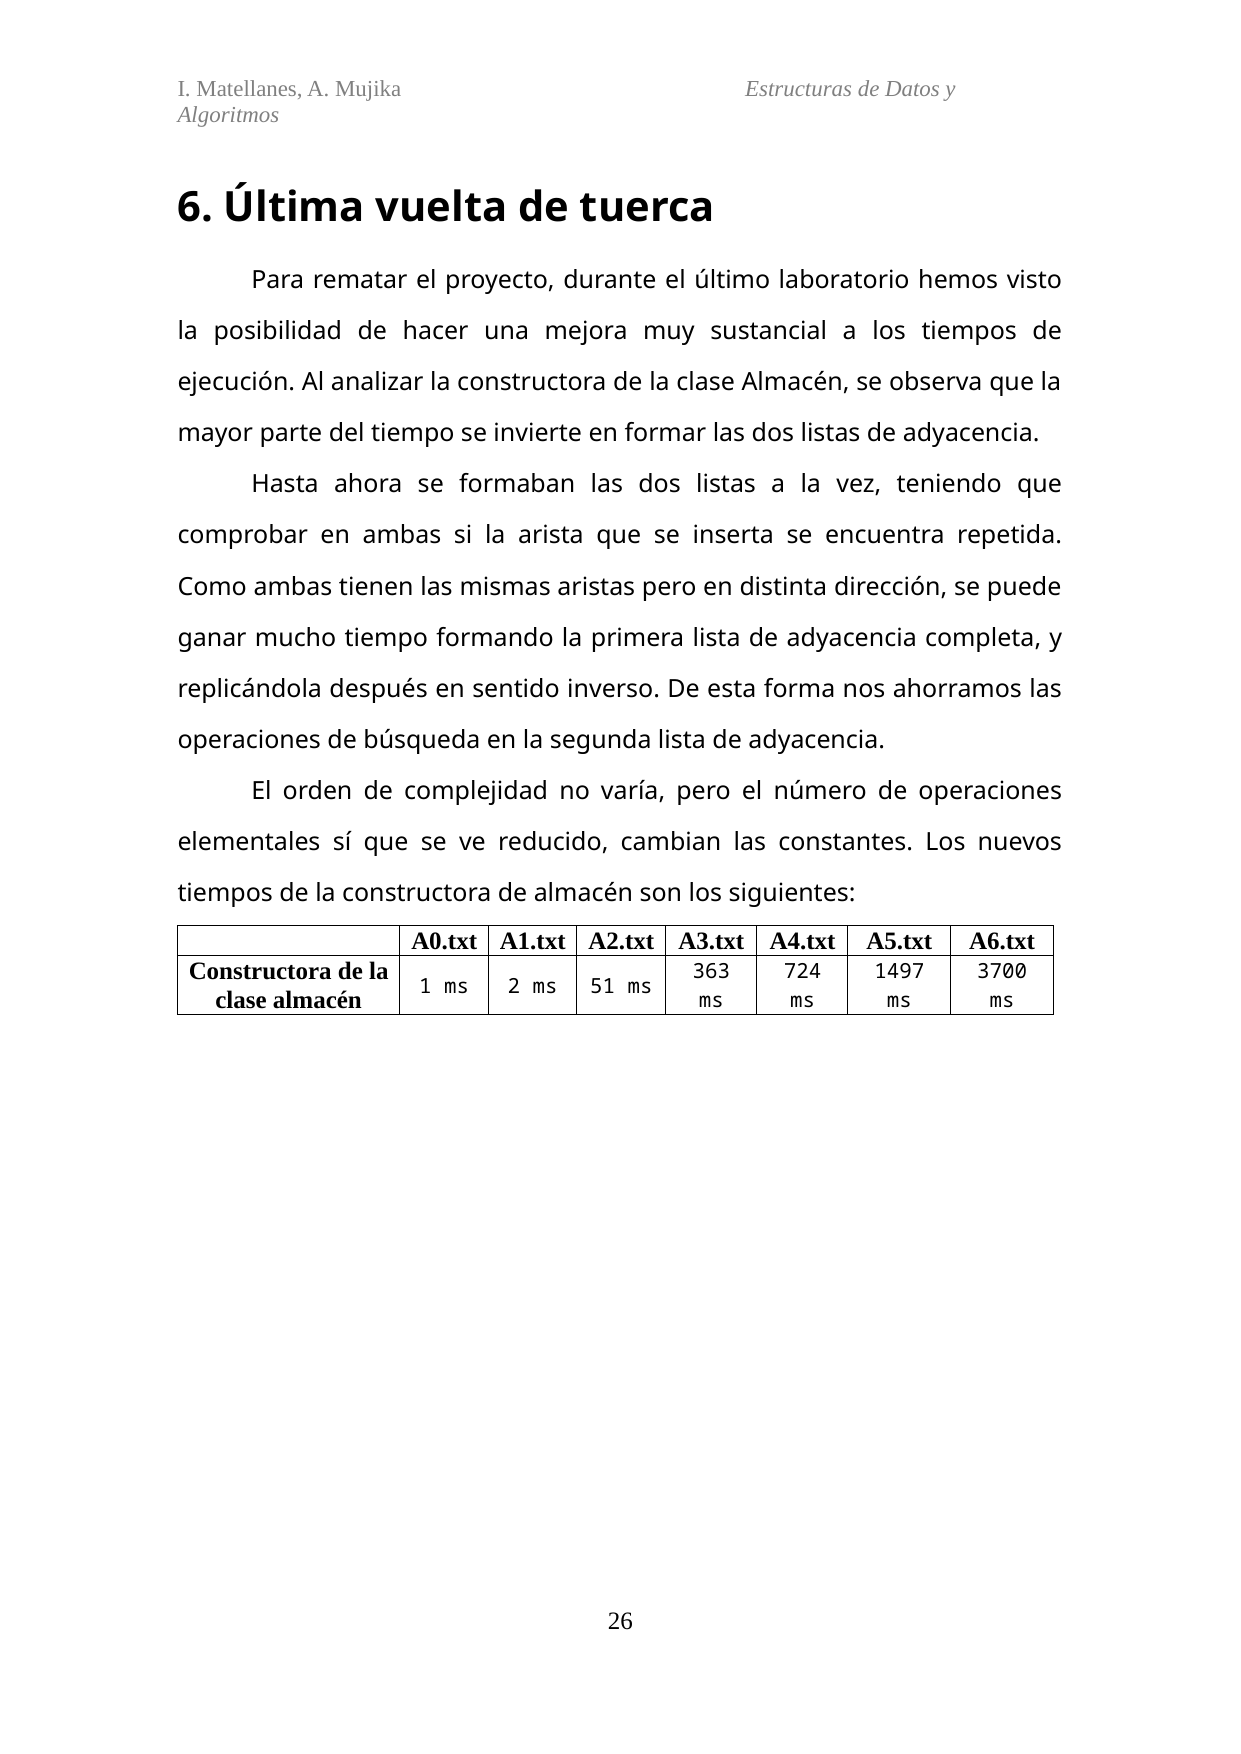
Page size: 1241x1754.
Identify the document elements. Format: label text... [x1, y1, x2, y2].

table_header A6.txt [951, 926, 1053, 955]
text 6. Última vuelta de tuerca [177, 176, 1063, 233]
table_header [178, 926, 399, 955]
text Hasta ahora se formaban las dos listas a la vez, teniendo que comprobar en ambas si la arista que se inserta se encuentra repetida. Como ambas tienen las mismas aristas pero en distinta dirección, se puede ganar mucho tiempo formando la primera lista de adyacencia completa, y replicándola después en sentido inverso. De esta forma nos ahorramos las operaciones de búsqueda en la segunda lista de adyacencia. [177, 466, 1063, 755]
table_header A2.txt [577, 926, 665, 955]
table_cell 724 ms [757, 956, 847, 1014]
table_cell 1497 ms [848, 956, 950, 1014]
table_cell 3700 ms [951, 956, 1053, 1014]
text El orden de complejidad no varía, pero el número de operaciones elementales sí que se ve reducido, cambian las constantes. Los nuevos tiempos de la constructora de almacén son los siguientes: [177, 772, 1063, 908]
text Para rematar el proyecto, durante el último laboratorio hemos visto la posibilidad de hacer una mejora muy sustancial a los tiempos de ejecución. Al analizar la constructora de la clase Almacén, se observa que la mayor parte del tiempo se invierte en formar las dos listas de adyacencia. [177, 262, 1063, 449]
table_cell 363 ms [666, 956, 756, 1014]
table_header A5.txt [848, 926, 950, 955]
table_header A4.txt [757, 926, 847, 955]
table_header A1.txt [489, 926, 576, 955]
table_header A0.txt [400, 926, 488, 955]
table_cell 1 ms [400, 956, 488, 1014]
table_cell Constructora de la clase almacén [178, 956, 399, 1014]
table_cell 51 ms [577, 956, 665, 1014]
table_header A3.txt [666, 926, 756, 955]
table_cell 2 ms [489, 956, 576, 1014]
